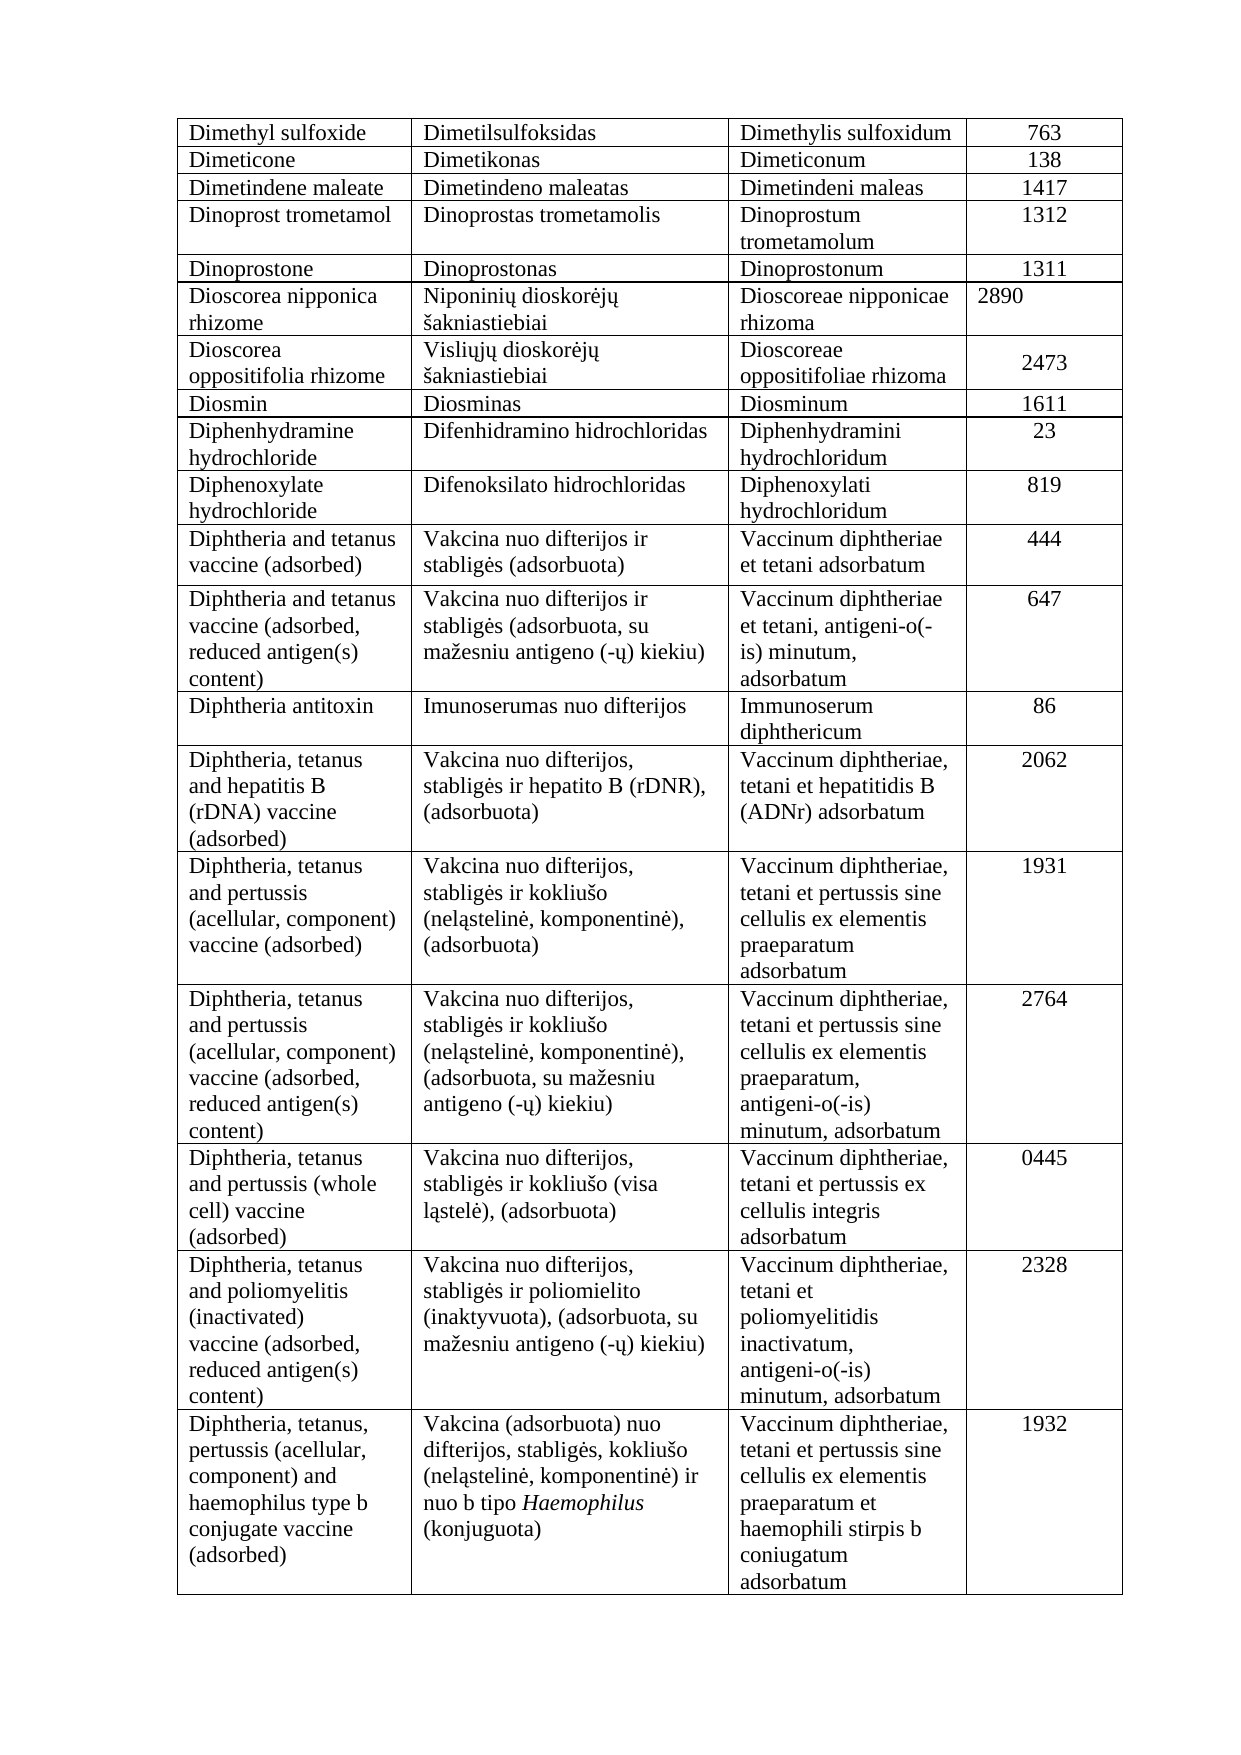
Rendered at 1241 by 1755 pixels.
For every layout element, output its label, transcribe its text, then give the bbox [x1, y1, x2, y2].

table_cell Diphenhydramine hydrochloride [178, 418, 411, 470]
table_cell Vaccinum diphtheriae, tetani et pertussis sine cellulis ex elementis praeparatum adsorbatum [729, 852, 966, 984]
table_cell Diphtheria, tetanus and pertussis (acellular, component) vaccine (adsorbed) [178, 852, 411, 984]
table_cell Diphtheria, tetanus and hepatitis B (rDNA) vaccine (adsorbed) [178, 746, 411, 851]
table_cell 86 [967, 692, 1122, 745]
table_cell Imunoserumas nuo difterijos [412, 692, 728, 745]
table_cell Dioscoreae oppositifoliae rhizoma [729, 336, 966, 389]
table_cell Niponinių dioskorėjų šakniastiebiai [412, 283, 728, 335]
table_cell Diphenoxylate hydrochloride [178, 471, 411, 524]
table_cell Diphtheria and tetanus vaccine (adsorbed) [178, 525, 411, 584]
table_cell Dimetindene maleate [178, 174, 411, 200]
table_cell 23 [967, 418, 1122, 470]
table_cell 2328 [967, 1251, 1122, 1409]
table_cell Vaccinum diphtheriae, tetani et hepatitidis B (ADNr) adsorbatum [729, 746, 966, 851]
table_cell 0445 [967, 1144, 1122, 1249]
table_cell Vakcina nuo difterijos, stabligės ir kokliušo (neląstelinė, komponentinė), (adsorbuota) [412, 852, 728, 984]
table_cell Diphtheria antitoxin [178, 692, 411, 745]
table_cell 1312 [967, 201, 1122, 254]
table_cell Immunoserum diphthericum [729, 692, 966, 745]
table_cell 2764 [967, 985, 1122, 1143]
table_cell Vakcina nuo difterijos, stabligės ir hepatito B (rDNR), (adsorbuota) [412, 746, 728, 851]
table_cell Dinoprostum trometamolum [729, 201, 966, 254]
table_cell Vaccinum diphtheriae, tetani et pertussis sine cellulis ex elementis praeparatum, antigeni-o(-is) minutum, adsorbatum [729, 985, 966, 1143]
table_cell Dinoprostone [178, 255, 411, 281]
table_cell Diphtheria, tetanus and pertussis (acellular, component) vaccine (adsorbed, reduced antigen(s) content) [178, 985, 411, 1143]
table_cell Diphtheria, tetanus and pertussis (whole cell) vaccine (adsorbed) [178, 1144, 411, 1249]
table_cell 1417 [967, 174, 1122, 200]
table_cell Diosminum [729, 390, 966, 416]
table_cell Dimetikonas [412, 147, 728, 173]
table_cell Diosmin [178, 390, 411, 416]
table_cell Dimetindeno maleatas [412, 174, 728, 200]
table_cell Dimethyl sulfoxide [178, 119, 411, 146]
table_cell 1311 [967, 255, 1122, 281]
table_cell Dimetindeni maleas [729, 174, 966, 200]
table_cell Diphtheria, tetanus and poliomyelitis (inactivated) vaccine (adsorbed, reduced antigen(s) content) [178, 1251, 411, 1409]
table_cell Dinoprost trometamol [178, 201, 411, 254]
table_cell Dinoprostonas [412, 255, 728, 281]
table_cell Dioscorea nipponica rhizome [178, 283, 411, 335]
table_cell Vaccinum diphtheriae, tetani et pertussis ex cellulis integris adsorbatum [729, 1144, 966, 1249]
table_cell Dioscoreae nipponicae rhizoma [729, 283, 966, 335]
table_cell 2890 [967, 283, 1122, 335]
table_cell Vakcina nuo difterijos, stabligės ir kokliušo (visa ląstelė), (adsorbuota) [412, 1144, 728, 1249]
table_cell Diphenoxylati hydrochloridum [729, 471, 966, 524]
table_cell 647 [967, 586, 1122, 691]
table_cell 819 [967, 471, 1122, 524]
table_cell Vakcina nuo difterijos ir stabligės (adsorbuota) [412, 525, 728, 584]
table_cell Dinoprostonum [729, 255, 966, 281]
table_cell 444 [967, 525, 1122, 584]
table_cell Vaccinum diphtheriae, tetani et pertussis sine cellulis ex elementis praeparatum et haemophili stirpis b coniugatum adsorbatum [729, 1410, 966, 1594]
table_cell 1611 [967, 390, 1122, 416]
table_cell Visliųjų dioskorėjų šakniastiebiai [412, 336, 728, 389]
table_cell Vakcina nuo difterijos, stabligės ir kokliušo (neląstelinė, komponentinė), (adsorbuota, su mažesniu antigeno (-ų) kiekiu) [412, 985, 728, 1143]
table_cell Vakcina nuo difterijos, stabligės ir poliomielito (inaktyvuota), (adsorbuota, su mažesniu antigeno (-ų) kiekiu) [412, 1251, 728, 1409]
table_cell Dioscorea oppositifolia rhizome [178, 336, 411, 389]
table_cell Diosminas [412, 390, 728, 416]
table_cell 763 [967, 119, 1122, 146]
table_cell Diphtheria and tetanus vaccine (adsorbed, reduced antigen(s) content) [178, 586, 411, 691]
table_cell 138 [967, 147, 1122, 173]
table_cell Difenoksilato hidrochloridas [412, 471, 728, 524]
table_cell Difenhidramino hidrochloridas [412, 418, 728, 470]
table_cell Vaccinum diphtheriae et tetani, antigeni-o(-is) minutum, adsorbatum [729, 586, 966, 691]
table_cell Vakcina nuo difterijos ir stabligės (adsorbuota, su mažesniu antigeno (-ų) kiekiu) [412, 586, 728, 691]
table_cell Vakcina (adsorbuota) nuo difterijos, stabligės, kokliušo (neląstelinė, komponentinė) ir nuo b tipo Haemophilus (konjuguota) [412, 1410, 728, 1594]
table_cell 1931 [967, 852, 1122, 984]
table_cell Dimeticonum [729, 147, 966, 173]
table_cell 2062 [967, 746, 1122, 851]
table_cell Diphtheria, tetanus, pertussis (acellular, component) and haemophilus type b conjugate vaccine (adsorbed) [178, 1410, 411, 1594]
table_cell 2473 [967, 336, 1122, 389]
table_cell Dimeticone [178, 147, 411, 173]
table_cell Dinoprostas trometamolis [412, 201, 728, 254]
table_cell Diphenhydramini hydrochloridum [729, 418, 966, 470]
table_cell Dimethylis sulfoxidum [729, 119, 966, 146]
table_cell Vaccinum diphtheriae, tetani et poliomyelitidis inactivatum, antigeni-o(-is) minutum, adsorbatum [729, 1251, 966, 1409]
table_cell Vaccinum diphtheriae et tetani adsorbatum [729, 525, 966, 584]
table_cell Dimetilsulfoksidas [412, 119, 728, 146]
table_cell 1932 [967, 1410, 1122, 1594]
